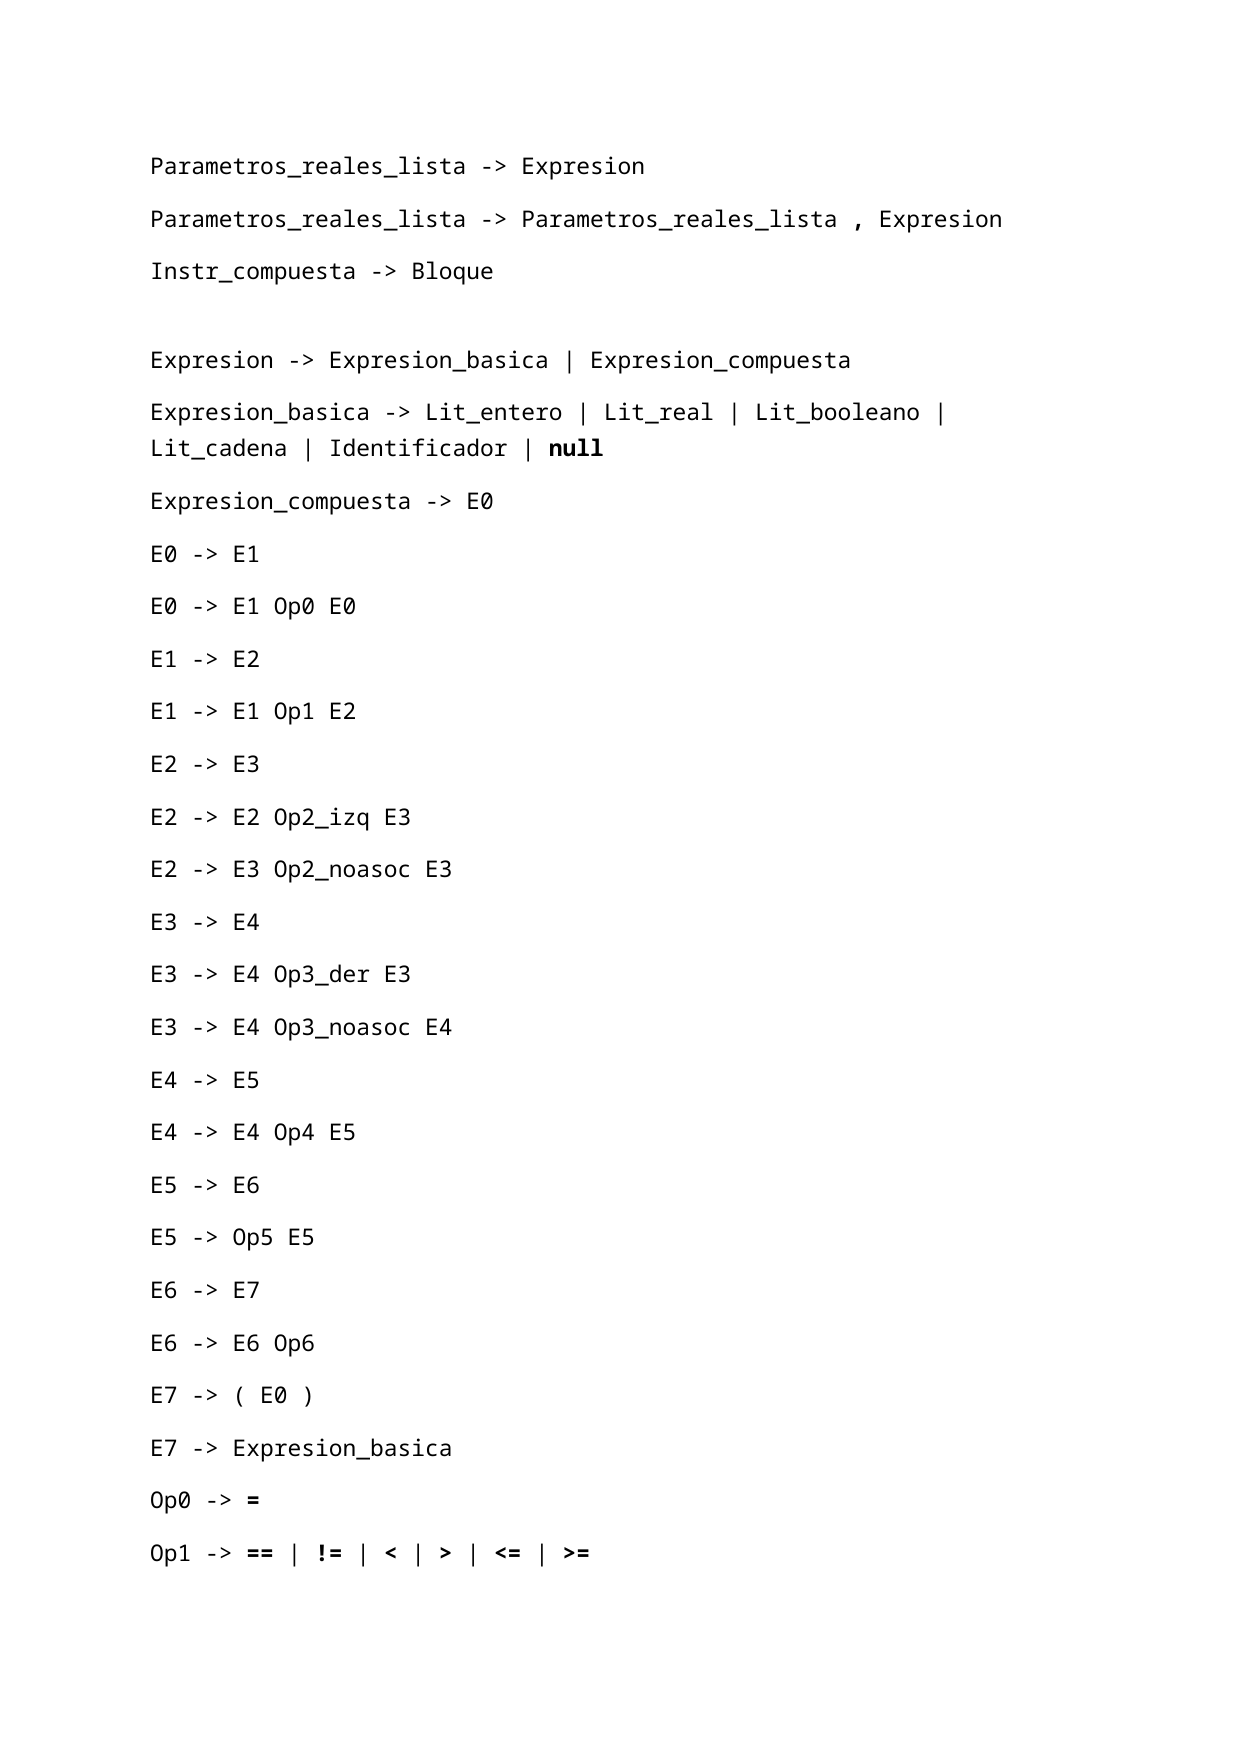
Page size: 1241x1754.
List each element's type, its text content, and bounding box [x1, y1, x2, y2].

text E6 -> E6 Op6 [150, 1327, 1090, 1358]
text Parametros_reales_lista -> Expresion [150, 150, 1090, 181]
text E4 -> E5 [150, 1063, 1090, 1095]
text Expresion_basica -> Lit_entero | Lit_real | Lit_booleano | Lit_cadena | Identificador | null [150, 396, 1090, 463]
text E5 -> E6 [150, 1169, 1090, 1200]
text E7 -> Expresion_basica [150, 1432, 1090, 1463]
text E1 -> E2 [150, 643, 1090, 674]
text E3 -> E4 Op3_noasoc E4 [150, 1011, 1090, 1042]
text E5 -> Op5 E5 [150, 1221, 1090, 1253]
text Expresion_compuesta -> E0 [150, 485, 1090, 516]
text E0 -> E1 [150, 537, 1090, 569]
text E7 -> ( E0 ) [150, 1379, 1090, 1410]
text E0 -> E1 Op0 E0 [150, 590, 1090, 621]
text E2 -> E3 Op2_noasoc E3 [150, 853, 1090, 884]
text E2 -> E2 Op2_izq E3 [150, 801, 1090, 832]
text Op1 -> == | != | < | > | <= | >= [150, 1537, 1090, 1568]
text E6 -> E7 [150, 1274, 1090, 1305]
text Expresion -> Expresion_basica | Expresion_compuesta [150, 344, 1090, 375]
text Instr_compuesta -> Bloque [150, 255, 1090, 286]
text Parametros_reales_lista -> Parametros_reales_lista , Expresion [150, 203, 1090, 234]
text E3 -> E4 Op3_der E3 [150, 958, 1090, 989]
text E4 -> E4 Op4 E5 [150, 1116, 1090, 1147]
text E2 -> E3 [150, 748, 1090, 779]
text E1 -> E1 Op1 E2 [150, 695, 1090, 727]
text E3 -> E4 [150, 906, 1090, 937]
text Op0 -> = [150, 1484, 1090, 1516]
